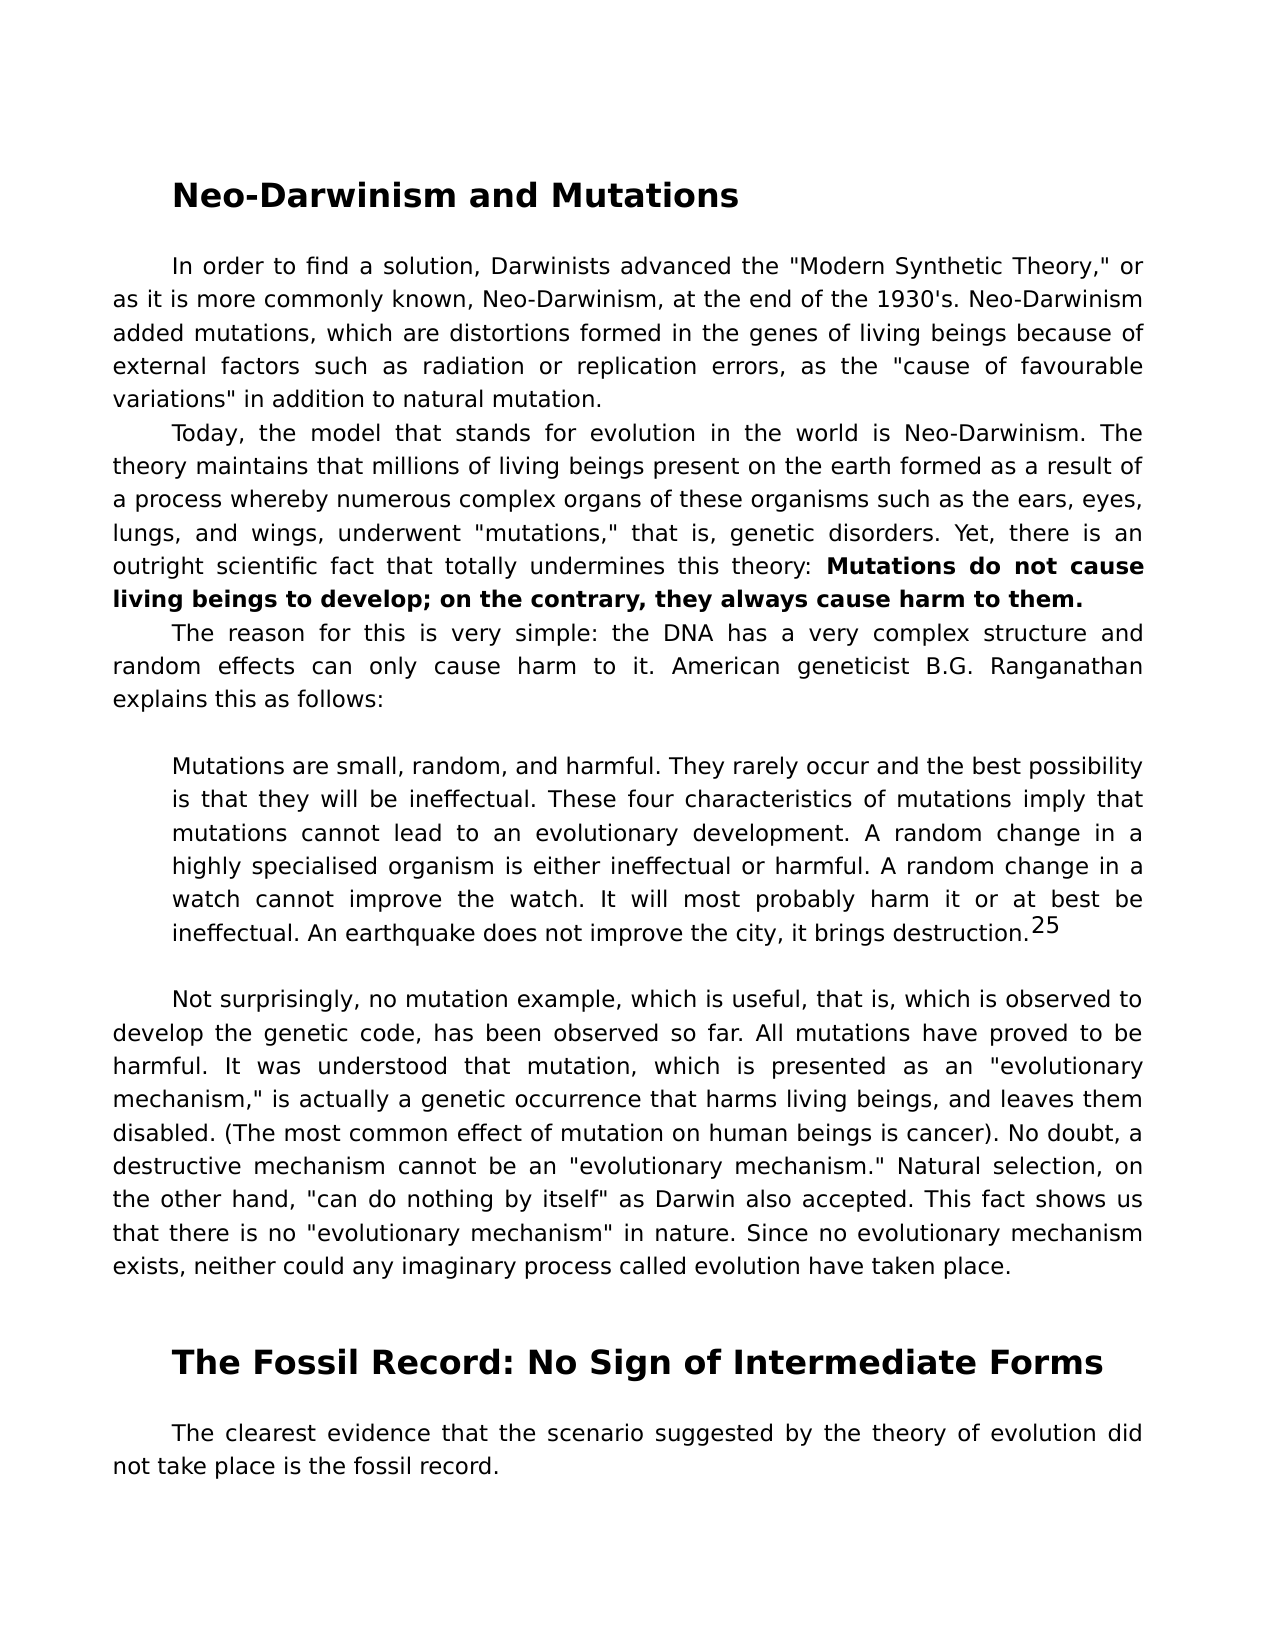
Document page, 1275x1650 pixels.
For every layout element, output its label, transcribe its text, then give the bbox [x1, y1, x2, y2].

text Neo-Darwinism and Mutations [112, 181, 1145, 214]
text The clearest evidence that the scenario suggested by the theory of evolution did not take place is the fossil record. [112, 1414, 1145, 1481]
text Mutations are small, random, and harmful. They rarely occur and the best possibility is that they will be ineffectual. These four characteristics of mutations imply that mutations cannot lead to an evolutionary development. A random change in a highly specialised organism is either ineffectual or harmful. A random change in a watch cannot improve the watch. It will most probably harm it or at best be ineffectual. An earthquake does not improve the city, it brings destruction.25 [172, 748, 1145, 948]
text The Fossil Record: No Sign of Intermediate Forms [112, 1348, 1145, 1381]
text In order to find a solution, Darwinists advanced the "Modern Synthetic Theory," or as it is more commonly known, Neo-Darwinism, at the end of the 1930's. Neo-Darwinism added mutations, which are distortions formed in the genes of living beings because of external factors such as radiation or replication errors, as the "cause of favourable variations" in addition to natural mutation. [112, 248, 1145, 414]
text Not surprisingly, no mutation example, which is useful, that is, which is observed to develop the genetic code, has been observed so far. All mutations have proved to be harmful. It was understood that mutation, which is presented as an "evolutionary mechanism," is actually a genetic occurrence that harms living beings, and leaves them disabled. (The most common effect of mutation on human beings is cancer). No doubt, a destructive mechanism cannot be an "evolutionary mechanism." Natural selection, on the other hand, "can do nothing by itself" as Darwin also accepted. This fact shows us that there is no "evolutionary mechanism" in nature. Since no evolutionary mechanism exists, neither could any imaginary process called evolution have taken place. [112, 981, 1145, 1281]
text The reason for this is very simple: the DNA has a very complex structure and random effects can only cause harm to it. American geneticist B.G. Ranganathan explains this as follows: [112, 614, 1145, 714]
text Today, the model that stands for evolution in the world is Neo-Darwinism. The theory maintains that millions of living beings present on the earth formed as a result of a process whereby numerous complex organs of these organisms such as the ears, eyes, lungs, and wings, underwent "mutations," that is, genetic disorders. Yet, there is an outright scientific fact that totally undermines this theory: Mutations do not cause living beings to develop; on the contrary, they always cause harm to them. [112, 414, 1145, 614]
